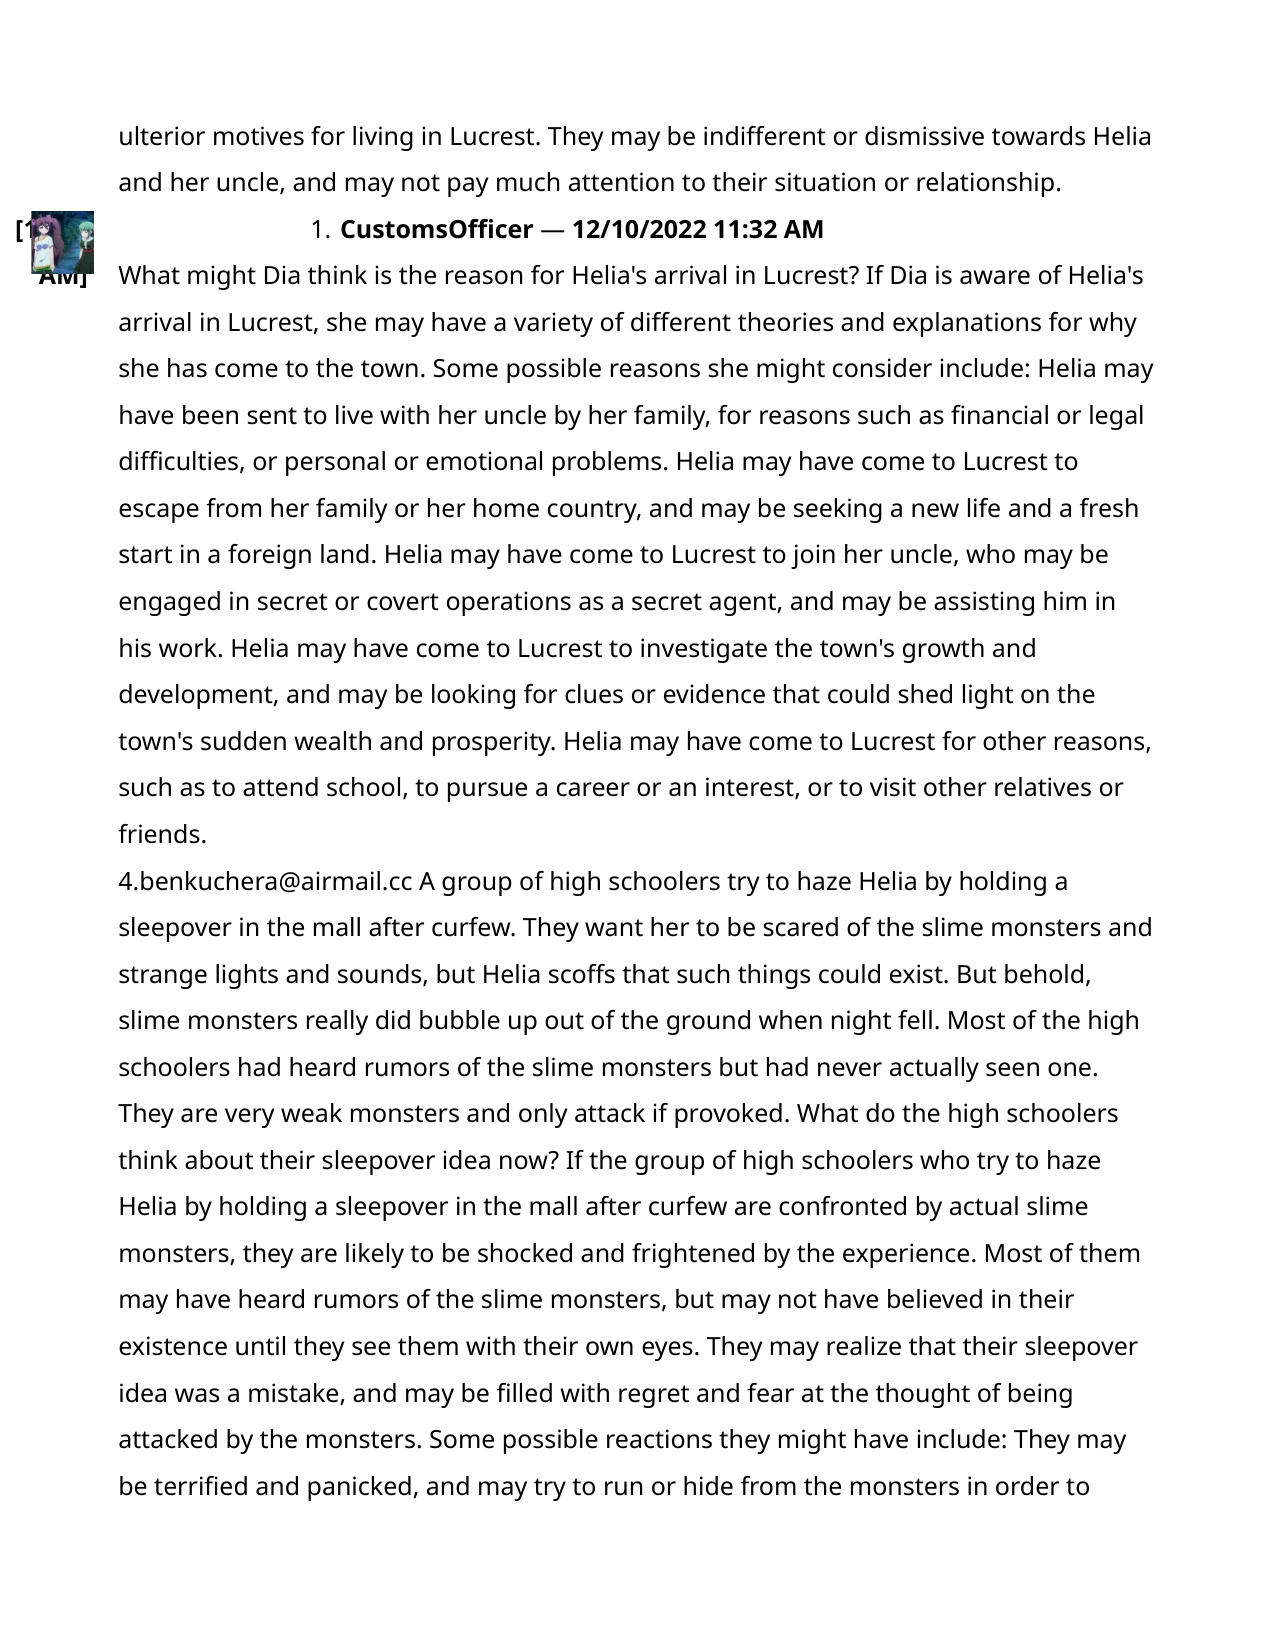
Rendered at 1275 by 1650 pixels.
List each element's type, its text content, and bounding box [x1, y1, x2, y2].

list benkuchera@airmail.cc A group of high schoolers try to haze Helia by holding a sleepover in the mall after curfew. They want her to be scared of the slime monsters and strange lights and sounds, but Helia scoffs that such things could exist. But behold, slime monsters really did bubble up out of the ground when night fell. Most of the high schoolers had heard rumors of the slime monsters but had never actually seen one. They are very weak monsters and only attack if provoked. What do the high schoolers think about their sleepover idea now? If the group of high schoolers who try to haze Helia by holding a sleepover in the mall after curfew are confronted by actual slime monsters, they are likely to be shocked and frightened by the experience. Most of them may have heard rumors of the slime monsters, but may not have believed in their existence until they see them with their own eyes. They may realize that their sleepover idea was a mistake, and may be filled with regret and fear at the thought of being attacked by the monsters. Some possible reactions they might have include: They may be terrified and panicked, and may try to run or hide from the monsters in order to [118, 863, 1157, 1502]
subtitle CustomsOfficer — 12/10/2022 11:32 AM [310, 211, 1157, 245]
list [11:30 AM] [0, 211, 87, 292]
list What might Dia think is the reason for Helia's arrival in Lucrest? If Dia is aware of Helia's arrival in Lucrest, she may have a variety of different theories and explanations for why she has come to the town. Some possible reasons she might consider include: Helia may have been sent to live with her uncle by her family, for reasons such as financial or legal difficulties, or personal or emotional problems. Helia may have come to Lucrest to escape from her family or her home country, and may be seeking a new life and a fresh start in a foreign land. Helia may have come to Lucrest to join her uncle, who may be engaged in secret or covert operations as a secret agent, and may be assisting him in his work. Helia may have come to Lucrest to investigate the town's growth and development, and may be looking for clues or evidence that could shed light on the town's sudden wealth and prosperity. Helia may have come to Lucrest for other reasons, such as to attend school, to pursue a career or an interest, or to visit other relatives or friends. [118, 258, 1157, 851]
list ulterior motives for living in Lucrest. They may be indifferent or dismissive towards Helia and her uncle, and may not pay much attention to their situation or relationship. [118, 118, 1157, 199]
picture [31, 211, 94, 274]
